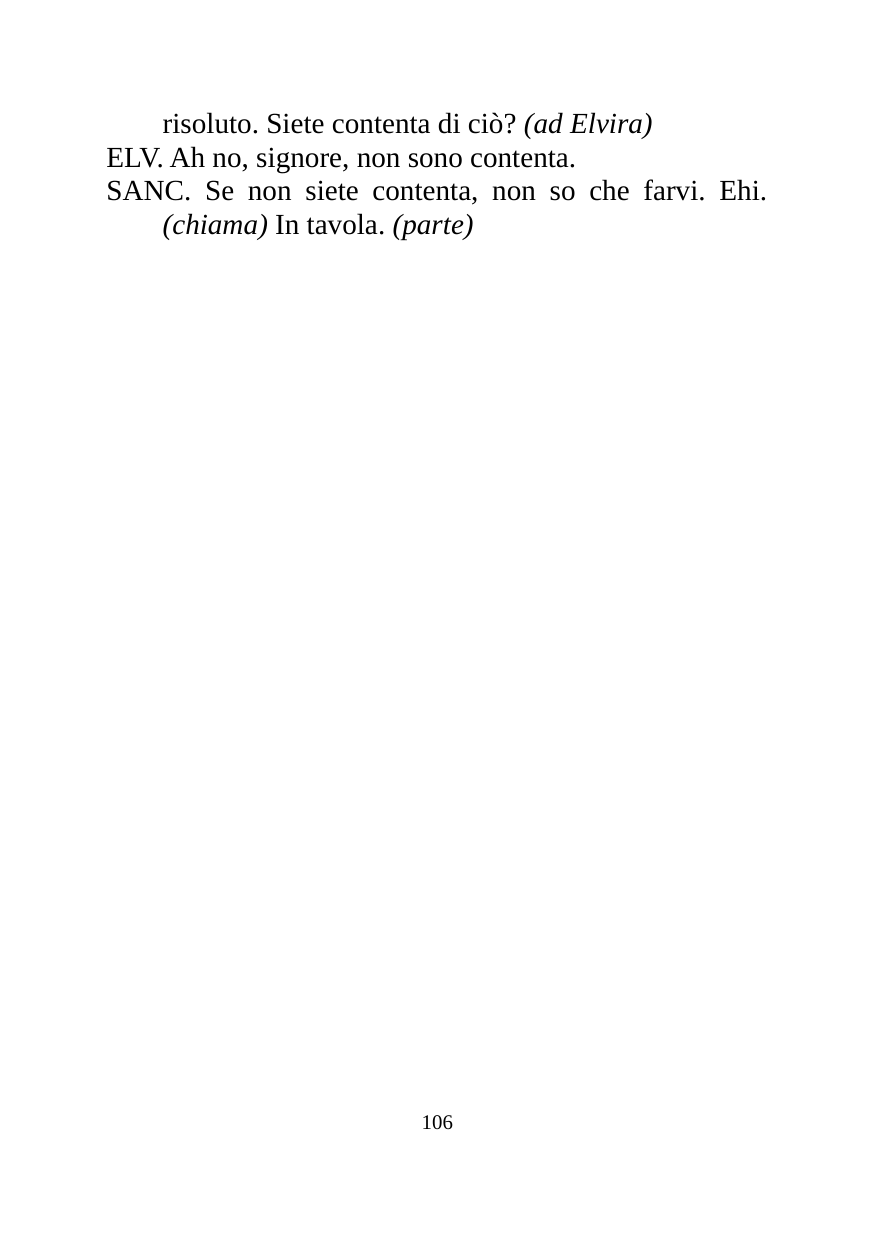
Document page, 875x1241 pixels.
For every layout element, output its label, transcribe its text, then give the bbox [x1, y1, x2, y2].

text risoluto. Siete contenta di ciò? (ad Elvira) [106, 106, 768, 140]
text SANC. Se non siete contenta, non so che farvi. Ehi. (chiama) In tavola. (parte) [106, 173, 768, 240]
text ELV. Ah no, signore, non sono contenta. [106, 140, 768, 173]
